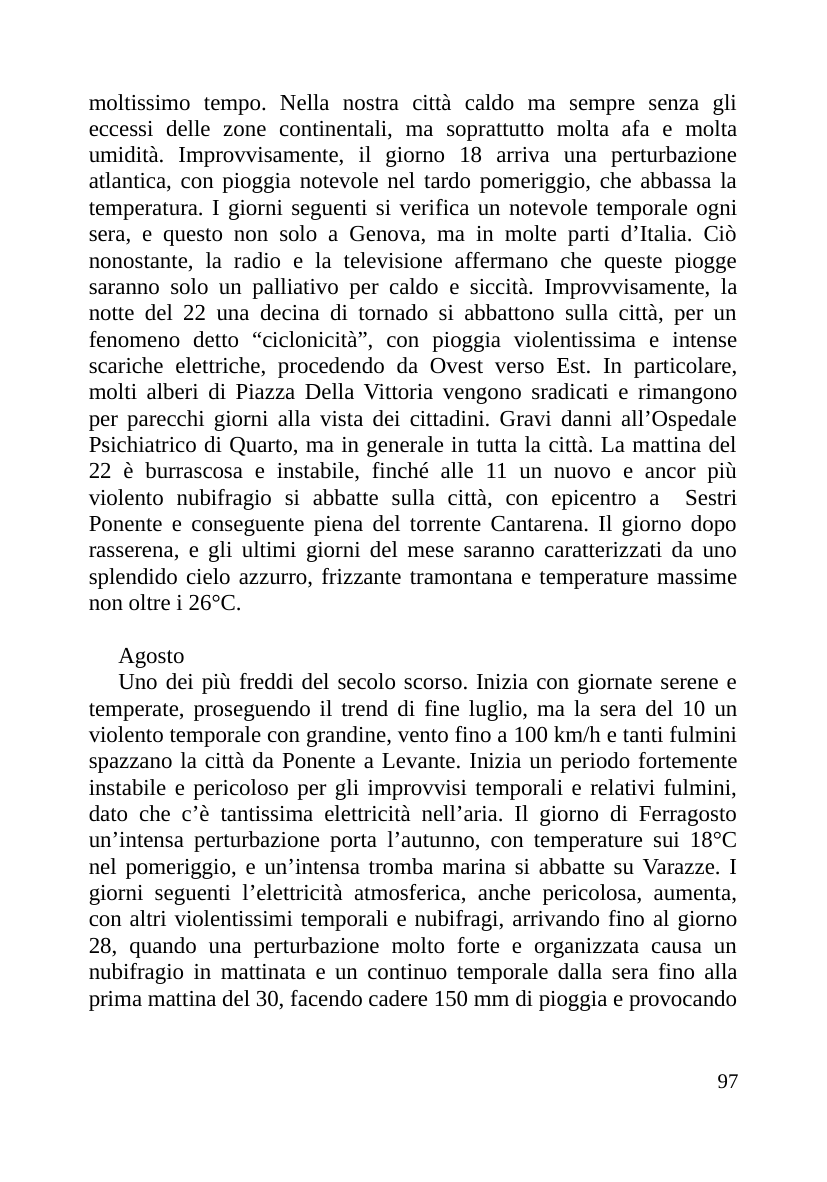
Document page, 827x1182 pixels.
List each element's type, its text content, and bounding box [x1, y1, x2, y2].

text moltissimo tempo. Nella nostra città caldo ma sempre senza gli eccessi delle zone continentali, ma soprattutto molta afa e molta umidità. Improvvisamente, il giorno 18 arriva una perturbazione atlantica, con pioggia notevole nel tardo pomeriggio, che abbassa la temperatura. I giorni seguenti si verifica un notevole temporale ogni sera, e questo non solo a Genova, ma in molte parti d’Italia. Ciò nonostante, la radio e la televisione affermano che queste piogge saranno solo un palliativo per caldo e siccità. Improvvisamente, la notte del 22 una decina di tornado si abbattono sulla città, per un fenomeno detto “ciclonicità”, con pioggia violentissima e intense scariche elettriche, procedendo da Ovest verso Est. In particolare, molti alberi di Piazza Della Vittoria vengono sradicati e rimangono per parecchi giorni alla vista dei cittadini. Gravi danni all’Ospedale Psichiatrico di Quarto, ma in generale in tutta la città. La mattina del 22 è burrascosa e instabile, finché alle 11 un nuovo e ancor più violento nubifragio si abbatte sulla città, con epicentro a Sestri Ponente e conseguente piena del torrente Cantarena. Il giorno dopo rasserena, e gli ultimi giorni del mese saranno caratterizzati da uno splendido cielo azzurro, frizzante tramontana e temperature massime non oltre i 26°C. [88, 88, 738, 616]
text Uno dei più freddi del secolo scorso. Inizia con giornate serene e temperate, proseguendo il trend di fine luglio, ma la sera del 10 un violento temporale con grandine, vento fino a 100 km/h e tanti fulmini spazzano la città da Ponente a Levante. Inizia un periodo fortemente instabile e pericoloso per gli improvvisi temporali e relativi fulmini, dato che c’è tantissima elettricità nell’aria. Il giorno di Ferragosto un’intensa perturbazione porta l’autunno, con temperature sui 18°C nel pomeriggio, e un’intensa tromba marina si abbatte su Varazze. I giorni seguenti l’elettricità atmosferica, anche pericolosa, aumenta, con altri violentissimi temporali e nubifragi, arrivando fino al giorno 28, quando una perturbazione molto forte e organizzata causa un nubifragio in mattinata e un continuo temporale dalla sera fino alla prima mattina del 30, facendo cadere 150 mm di pioggia e provocando [88, 668, 738, 1011]
text Agosto [88, 642, 738, 668]
